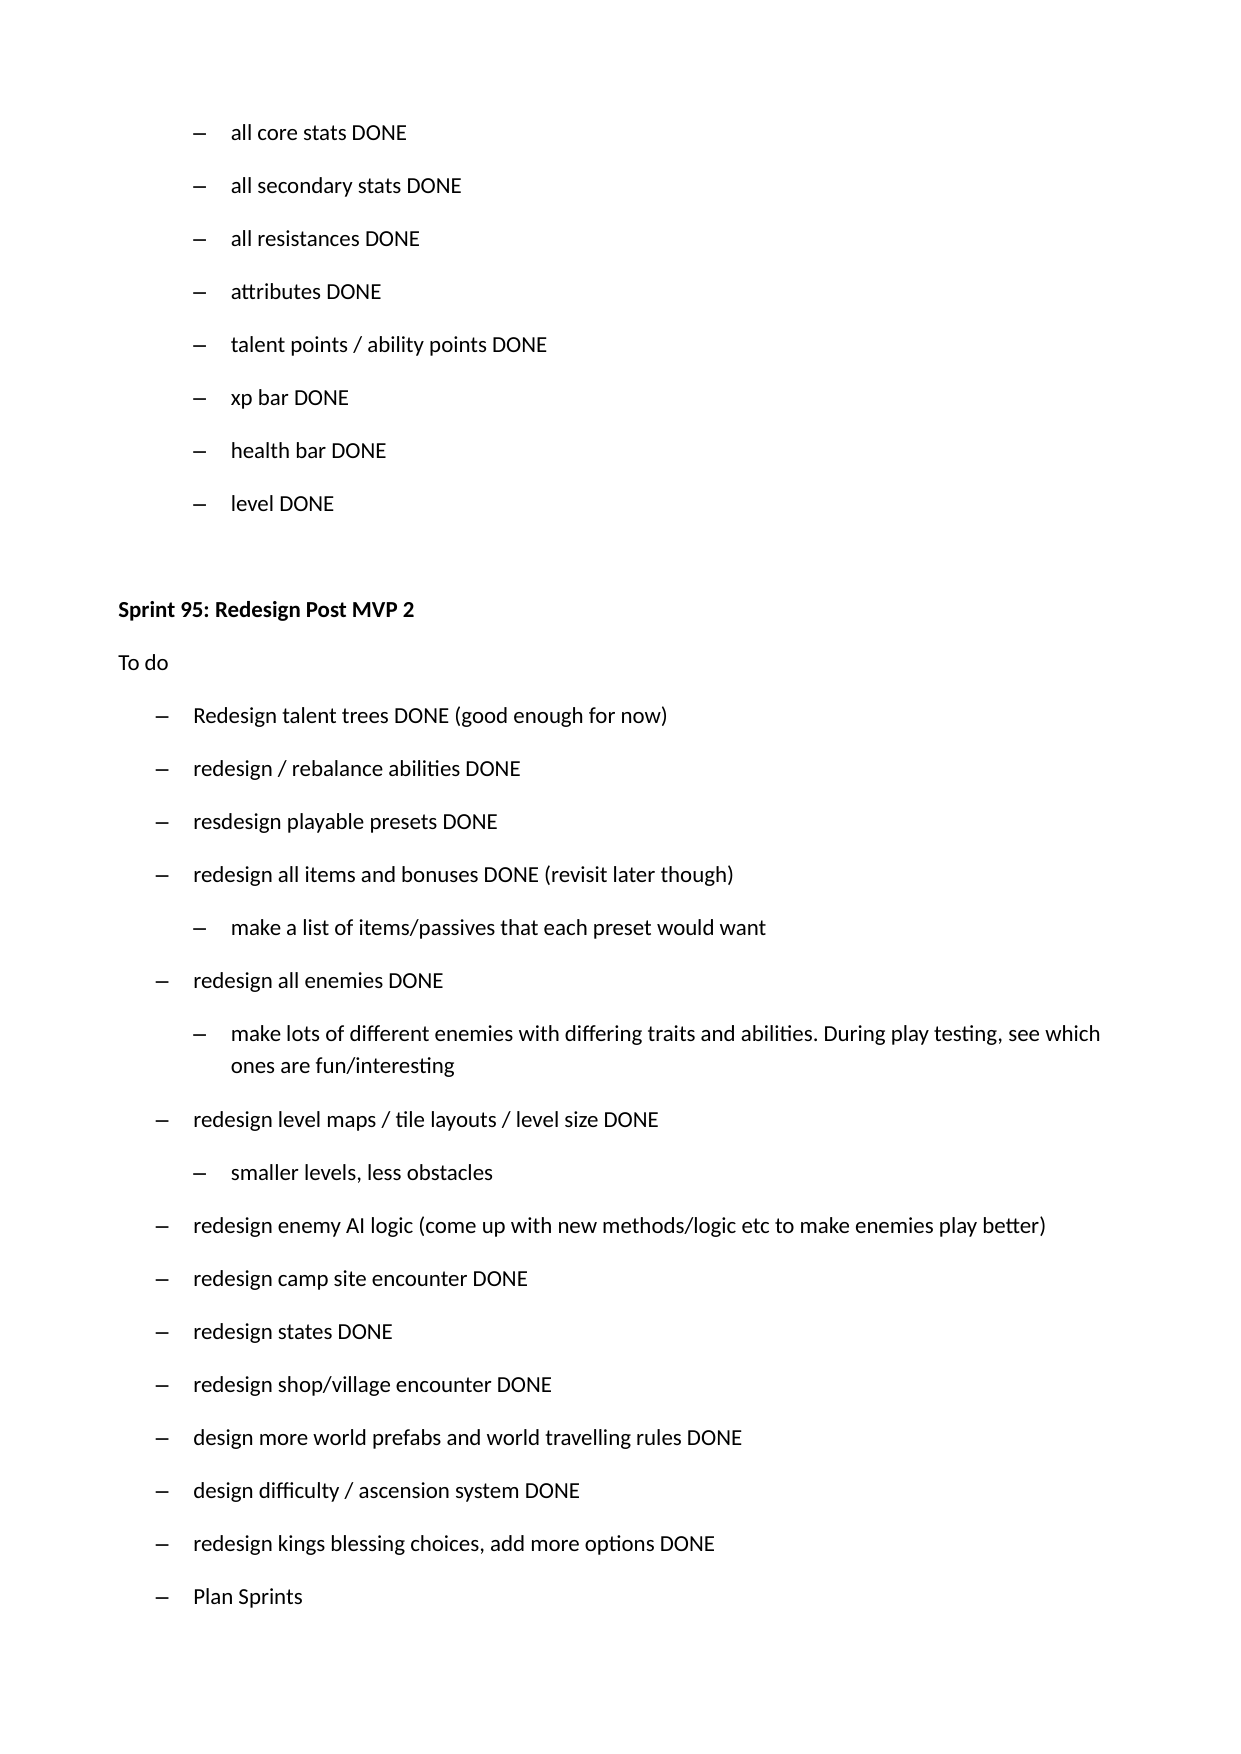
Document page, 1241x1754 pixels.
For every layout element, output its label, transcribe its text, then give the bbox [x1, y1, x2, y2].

list health bar DONE [193, 436, 1122, 464]
list make lots of different enemies with differing traits and abilities. During play testing, see which ones are fun/interesting [193, 1019, 1122, 1080]
list all core stats DONE [193, 118, 1122, 146]
list design difficulty / ascension system DONE [156, 1476, 1122, 1504]
list redesign level maps / tile layouts / level size DONE [156, 1105, 1122, 1133]
list redesign / rebalance abilities DONE [156, 754, 1122, 782]
list smaller levels, less obstacles [193, 1158, 1122, 1186]
list level DONE [193, 489, 1122, 517]
list attributes DONE [193, 277, 1122, 305]
list design more world prefabs and world travelling rules DONE [156, 1423, 1122, 1451]
list redesign enemy AI logic (come up with new methods/logic etc to make enemies play better) [156, 1211, 1122, 1239]
list redesign all enemies DONE [156, 966, 1122, 994]
list talent points / ability points DONE [193, 330, 1122, 358]
list redesign camp site encounter DONE [156, 1264, 1122, 1292]
list redesign kings blessing choices, add more options DONE [156, 1529, 1122, 1557]
list all secondary stats DONE [193, 171, 1122, 199]
list xp bar DONE [193, 383, 1122, 411]
list redesign states DONE [156, 1317, 1122, 1345]
list redesign shop/village encounter DONE [156, 1370, 1122, 1398]
list Plan Sprints [156, 1582, 1122, 1610]
list resdesign playable presets DONE [156, 807, 1122, 835]
list all resistances DONE [193, 224, 1122, 252]
text Sprint 95: Redesign Post MVP 2 [118, 595, 1122, 623]
list make a list of items/passives that each preset would want [193, 913, 1122, 941]
list redesign all items and bonuses DONE (revisit later though) [156, 860, 1122, 888]
list Redesign talent trees DONE (good enough for now) [156, 701, 1122, 729]
text To do [118, 648, 1122, 676]
